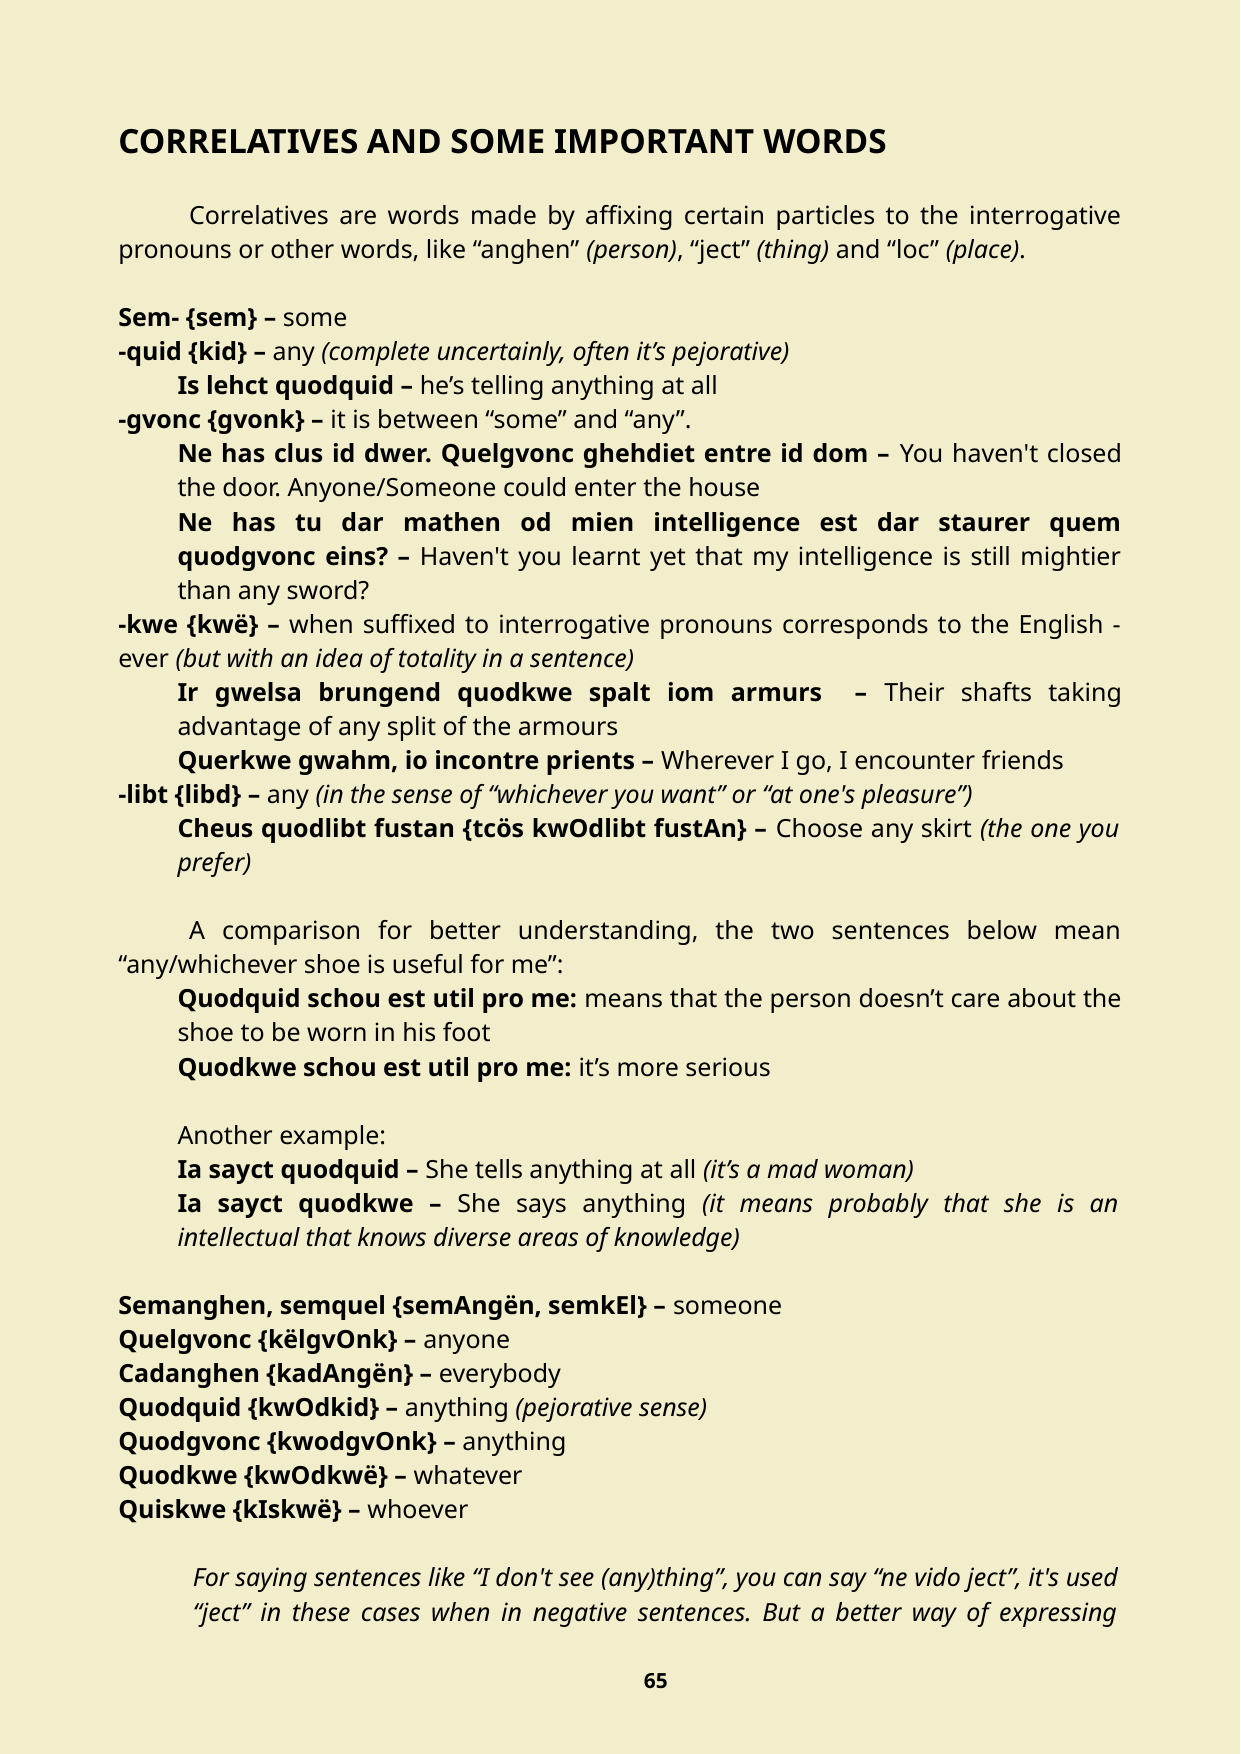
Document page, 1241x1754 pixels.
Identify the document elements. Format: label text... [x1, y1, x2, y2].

text Querkwe gwahm, io incontre prients – Wherever I go, I encounter friends [177, 743, 1122, 777]
text Ir gwelsa brungend quodkwe spalt iom armurs – Their shafts taking advantage of any split of the armours [177, 674, 1122, 743]
text -quid {kid} – any (complete uncertainly, often it’s pejorative) [118, 334, 1122, 368]
text Cadanghen {kadAngën} – everybody [118, 1356, 1122, 1390]
text A comparison for better understanding, the two sentences below mean “any/whichever shoe is useful for me”: [118, 913, 1122, 981]
text Another example: [177, 1117, 1122, 1151]
text Is lehct quodquid – he’s telling anything at all [177, 368, 1122, 402]
text Quodkwe schou est util pro me: it’s more serious [177, 1049, 1122, 1083]
text -gvonc {gvonk} – it is between “some” and “any”. [118, 402, 1122, 436]
text Quodquid {kwOdkid} – anything (pejorative sense) [118, 1390, 1122, 1424]
text Ne has tu dar mathen od mien intelligence est dar staurer quem quodgvonc eins? – Haven't you learnt yet that my intelligence is still mightier than any sword? [177, 504, 1122, 606]
text Sem- {sem} – some [118, 300, 1122, 334]
text -kwe {kwë} – when suffixed to interrogative pronouns corresponds to the English -ever (but with an idea of totality in a sentence) [118, 606, 1122, 674]
text For saying sentences like “I don't see (any)thing”, you can say “ne vido ject”, it's used “ject” in these cases when in negative sentences. But a better way of expressing [193, 1560, 1122, 1628]
text Ne has clus id dwer. Quelgvonc ghehdiet entre id dom – You haven't closed the door. Anyone/Someone could enter the house [177, 436, 1122, 504]
text Quodquid schou est util pro me: means that the person doesn’t care about the shoe to be worn in his foot [177, 981, 1122, 1049]
text Ia sayct quodquid – She tells anything at all (it’s a mad woman) [177, 1151, 1122, 1185]
text Quodkwe {kwOdkwë} – whatever [118, 1458, 1122, 1492]
subtitle CORRELATIVES AND SOME IMPORTANT WORDS [118, 118, 1122, 163]
text Quelgvonc {këlgvOnk} – anyone [118, 1322, 1122, 1356]
text -libt {libd} – any (in the sense of “whichever you want” or “at one's pleasure”) [118, 777, 1122, 811]
text Ia sayct quodkwe – She says anything (it means probably that she is an intellectual that knows diverse areas of knowledge) [177, 1185, 1122, 1253]
text Quodgvonc {kwodgvOnk} – anything [118, 1424, 1122, 1458]
text Semanghen, semquel {semAngën, semkEl} – someone [118, 1288, 1122, 1322]
text Cheus quodlibt fustan {tcös kwOdlibt fustAn} – Choose any skirt (the one you prefer) [177, 811, 1122, 879]
text Correlatives are words made by affixing certain particles to the interrogative pronouns or other words, like “anghen” (person), “ject” (thing) and “loc” (place). [118, 198, 1122, 266]
text Quiskwe {kIskwë} – whoever [118, 1492, 1122, 1526]
